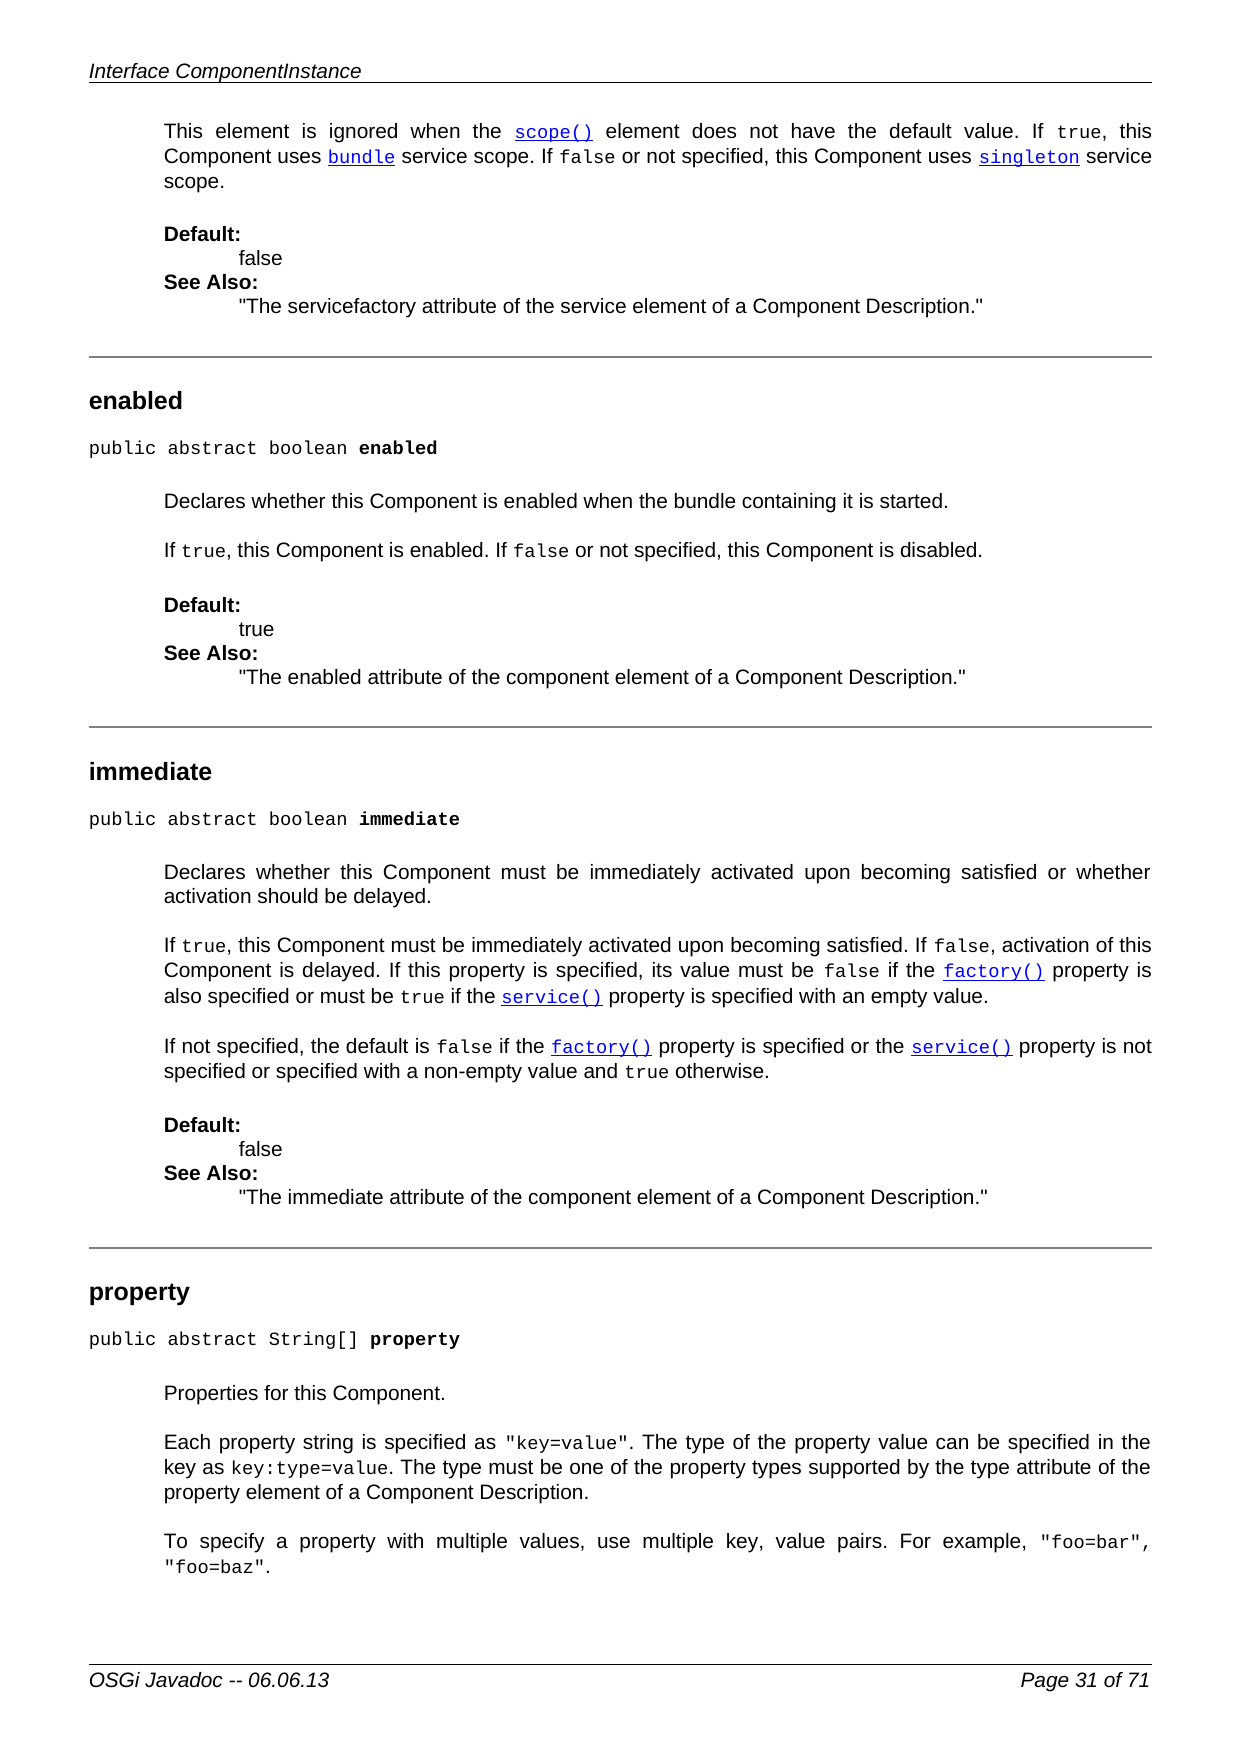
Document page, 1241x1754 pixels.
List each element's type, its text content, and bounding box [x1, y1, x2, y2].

text "The enabled attribute of the component element of a Component Description." [238, 664, 1152, 688]
text "The immediate attribute of the component element of a Component Description." [238, 1185, 1152, 1209]
text See Also: [163, 1161, 1152, 1185]
text public abstract boolean enabled [88, 439, 1152, 460]
text Default: [163, 222, 1152, 246]
text Default: [163, 593, 1152, 617]
text Declares whether this Component must be immediately activated upon becoming satisfied or whether activation should be delayed. [163, 860, 1152, 908]
text To specify a property with multiple values, use multiple key, value pairs. For example, "foo=bar", "foo=baz". [163, 1529, 1152, 1579]
text false [238, 1137, 1152, 1161]
text If true, this Component must be immediately activated upon becoming satisfied. If false, activation of this Component is delayed. If this property is specified, its value must be false if the factory() property is also specified or must be true if the service() property is specified with an empty value. [163, 933, 1152, 1009]
text public abstract boolean immediate [88, 810, 1152, 831]
text true [238, 617, 1152, 641]
text "The servicefactory attribute of the service element of a Component Description." [238, 294, 1152, 318]
text This element is ignored when the scope() element does not have the default value. If true, this Component uses bundle service scope. If false or not specified, this Component uses singleton service scope. [163, 118, 1152, 193]
text Each property string is specified as "key=value". The type of the property value can be specified in the key as key:type=value. The type must be one of the property types supported by the type attribute of the property element of a Component Description. [163, 1429, 1152, 1504]
text public abstract String[] property [88, 1330, 1152, 1351]
subtitle enabled [88, 386, 1152, 415]
text If not specified, the default is false if the factory() property is specified or the service() property is not specified or specified with a non-empty value and true otherwise. [163, 1034, 1152, 1084]
text Default: [163, 1113, 1152, 1137]
subtitle immediate [88, 757, 1152, 786]
text Declares whether this Component is enabled when the bundle containing it is started. [163, 489, 1152, 513]
text Properties for this Component. [163, 1381, 1152, 1404]
text false [238, 246, 1152, 270]
subtitle property [88, 1277, 1152, 1306]
text See Also: [163, 641, 1152, 664]
text See Also: [163, 270, 1152, 294]
text If true, this Component is enabled. If false or not specified, this Component is disabled. [163, 538, 1152, 563]
